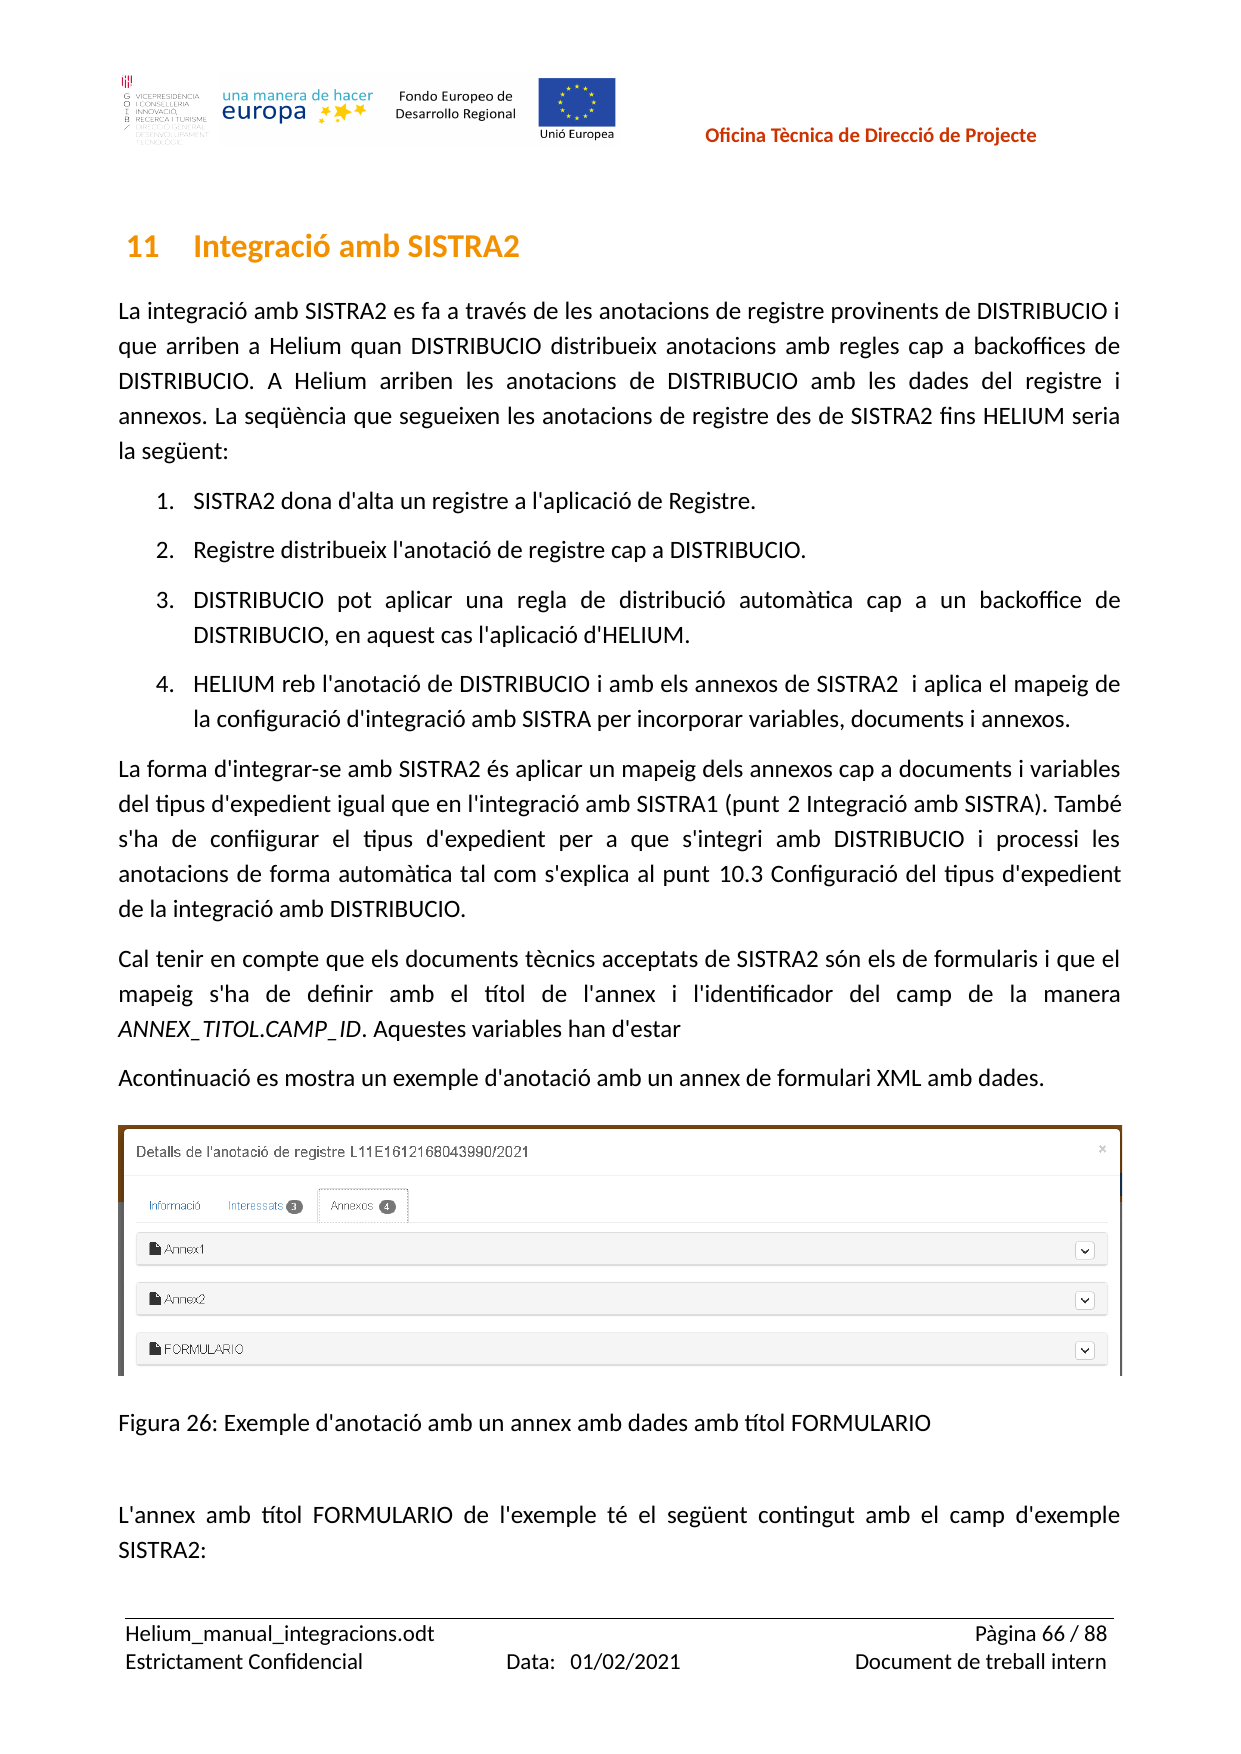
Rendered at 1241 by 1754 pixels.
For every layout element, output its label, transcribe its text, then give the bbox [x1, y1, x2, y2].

subtitle Integració amb SISTRA2 [118, 225, 1122, 266]
text Cal tenir en compte que els documents tècnics acceptats de SISTRA2 són els de formularis i que el mapeig s'ha de definir amb el títol de l'annex i l'identificador del camp de la manera ANNEX_TITOL.CAMP_ID. Aquestes variables han d'estar [118, 943, 1122, 1043]
text Acontinuació es mostra un exemple d'anotació amb un annex de formulari XML amb dades. [118, 1062, 1122, 1093]
picture [118, 73, 213, 147]
list SISTRA2 dona d'alta un registre a l'aplicació de Registre. [156, 485, 1122, 515]
text L'annex amb títol FORMULARIO de l'exemple té el següent contingut amb el camp d'exemple SISTRA2: [118, 1500, 1122, 1565]
list DISTRIBUCIO pot aplicar una regla de distribució automàtica cap a un backoffice de DISTRIBUCIO, en aquest cas l'aplicació d'HELIUM. [156, 584, 1122, 649]
picture [118, 1125, 1123, 1376]
text Figura 26: Exemple d'anotació amb un annex amb dades amb títol FORMULARIO [118, 1407, 1122, 1438]
text La forma d'integrar-se amb SISTRA2 és aplicar un mapeig dels annexos cap a documents i variables del tipus d'expedient igual que en l'integració amb SISTRA1 (punt 2 Integració amb SISTRA). També s'ha de confiigurar el tipus d'expedient per a que s'integri amb DISTRIBUCIO i processi les anotacions de forma automàtica tal com s'explica al punt 10.3 Configuració del tipus d'expedient de la integració amb DISTRIBUCIO. [118, 753, 1122, 924]
text La integració amb SISTRA2 es fa a través de les anotacions de registre provinents de DISTRIBUCIO i que arriben a Helium quan DISTRIBUCIO distribueix anotacions amb regles cap a backoffices de DISTRIBUCIO. A Helium arriben les anotacions de DISTRIBUCIO amb les dades del registre i annexos. La seqüència que segueixen les anotacions de registre des de SISTRA2 fins HELIUM seria la següent: [118, 295, 1122, 466]
list Registre distribueix l'anotació de registre cap a DISTRIBUCIO. [156, 534, 1122, 565]
picture [219, 73, 621, 147]
list HELIUM reb l'anotació de DISTRIBUCIO i amb els annexos de SISTRA2 i aplica el mapeig de la configuració d'integració amb SISTRA per incorporar variables, documents i annexos. [156, 668, 1122, 734]
